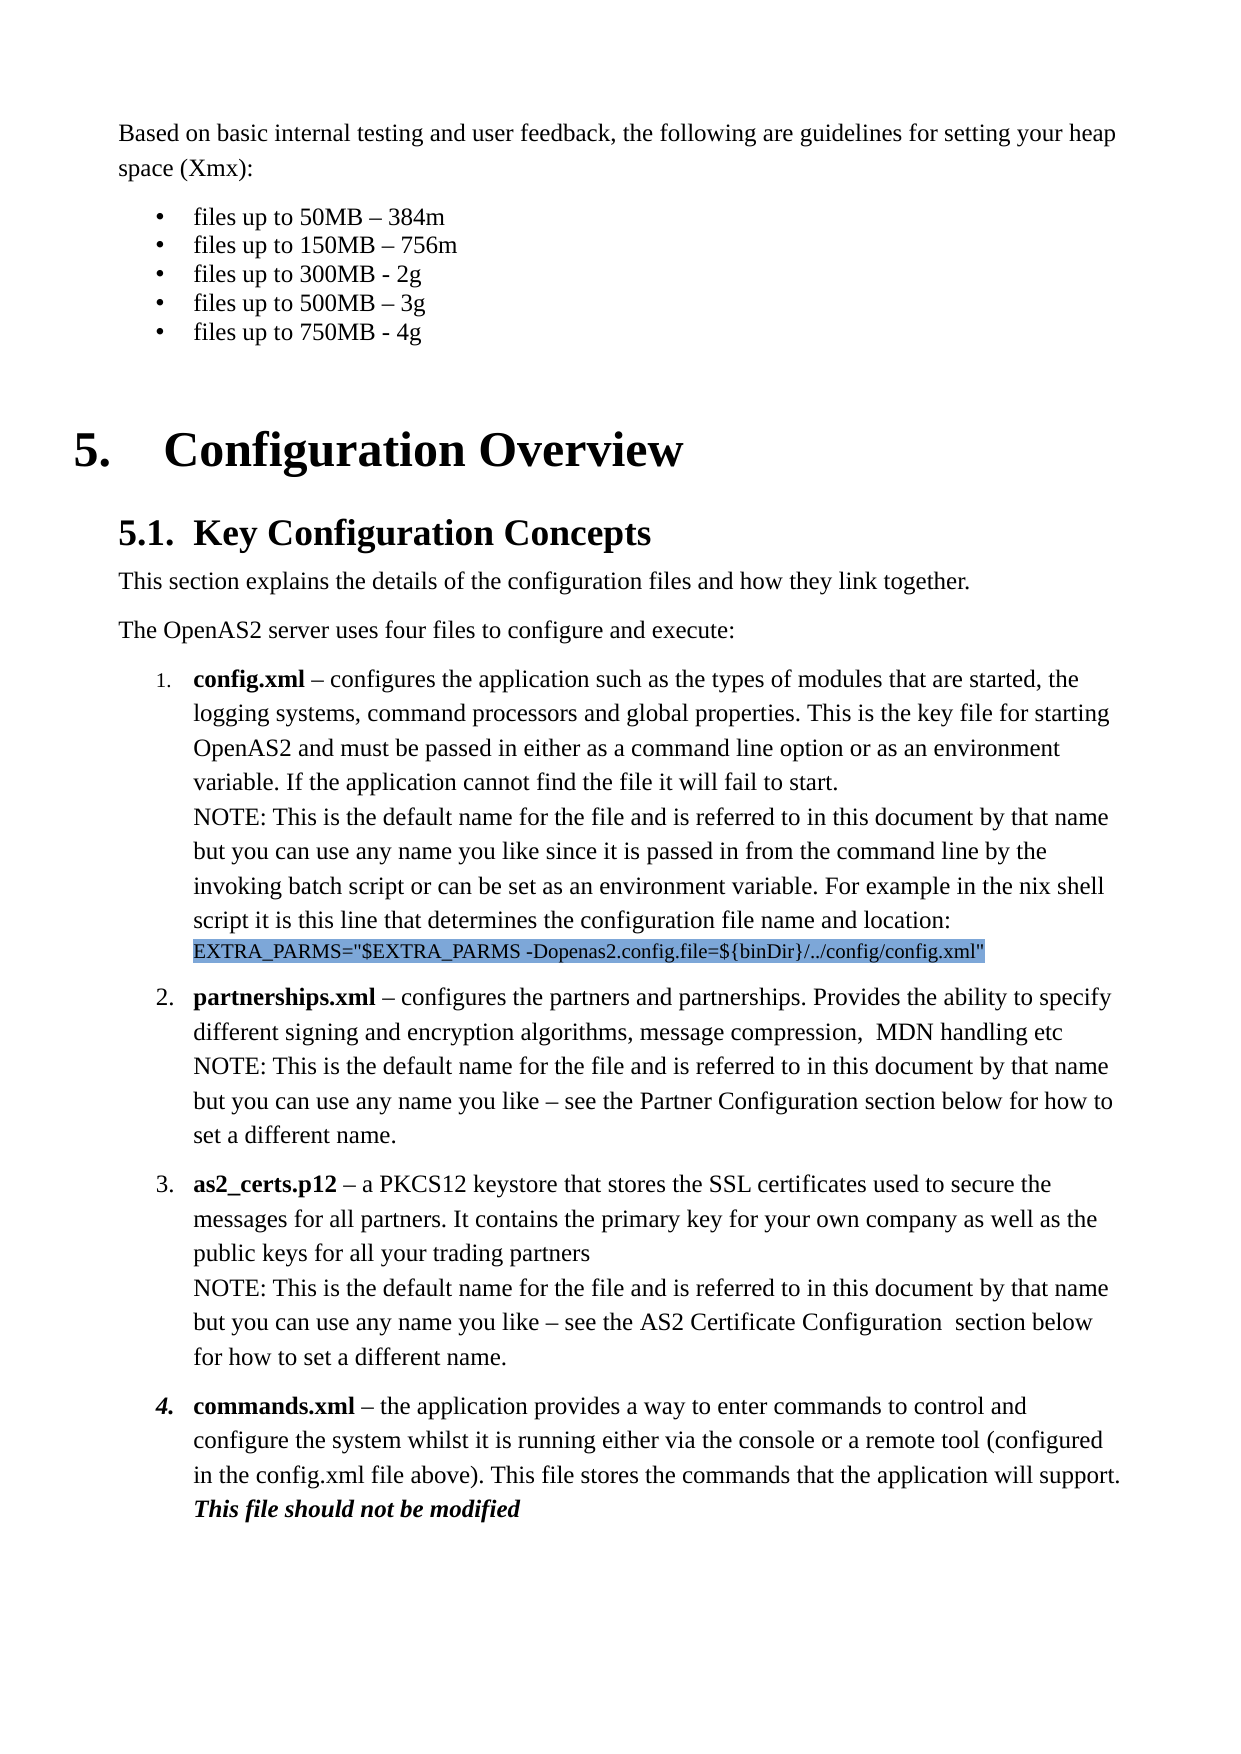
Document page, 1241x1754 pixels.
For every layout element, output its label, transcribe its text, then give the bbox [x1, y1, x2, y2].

list config.xml – configures the application such as the types of modules that are started, the logging systems, command processors and global properties. This is the key file for starting OpenAS2 and must be passed in either as a command line option or as an environment variable. If the application cannot find the file it will fail to start. NOTE: This is the default name for the file and is referred to in this document by that name but you can use any name you like since it is passed in from the command line by the invoking batch script or can be set as an environment variable. For example in the nix shell script it is this line that determines the configuration file name and location: EXTRA_PARMS="$EXTRA_PARMS -Dopenas2.config.file=${binDir}/../config/config.xml" [156, 664, 1122, 963]
text The OpenAS2 server uses four files to configure and execute: [118, 615, 1122, 644]
list files up to 150MB – 756m [156, 230, 1122, 259]
text This section explains the details of the configuration files and how they link together. [118, 566, 1122, 595]
list files up to 300MB - 2g [156, 259, 1122, 288]
list as2_certs.p12 – a PKCS12 keystore that stores the SSL certificates used to secure the messages for all partners. It contains the primary key for your own company as well as the public keys for all your trading partners NOTE: This is the default name for the file and is referred to in this document by that name but you can use any name you like – see the AS2 Certificate Configuration section below for how to set a different name. [156, 1169, 1122, 1371]
subtitle Key Configuration Concepts [118, 510, 1122, 553]
text Based on basic internal testing and user feedback, the following are guidelines for setting your heap space (Xmx): [118, 118, 1122, 181]
list partnerships.xml – configures the partners and partnerships. Provides the ability to specify different signing and encryption algorithms, message compression, MDN handling etc NOTE: This is the default name for the file and is referred to in this document by that name but you can use any name you like – see the Partner Configuration section below for how to set a different name. [156, 982, 1122, 1149]
subtitle Configuration Overview [73, 419, 1122, 477]
list commands.xml – the application provides a way to enter commands to control and configure the system whilst it is running either via the console or a remote tool (configured in the config.xml file above). This file stores the commands that the application will support. This file should not be modified [156, 1391, 1122, 1523]
list files up to 500MB – 3g [156, 288, 1122, 317]
list files up to 750MB - 4g [156, 317, 1122, 345]
list files up to 50MB – 384m [156, 202, 1122, 230]
